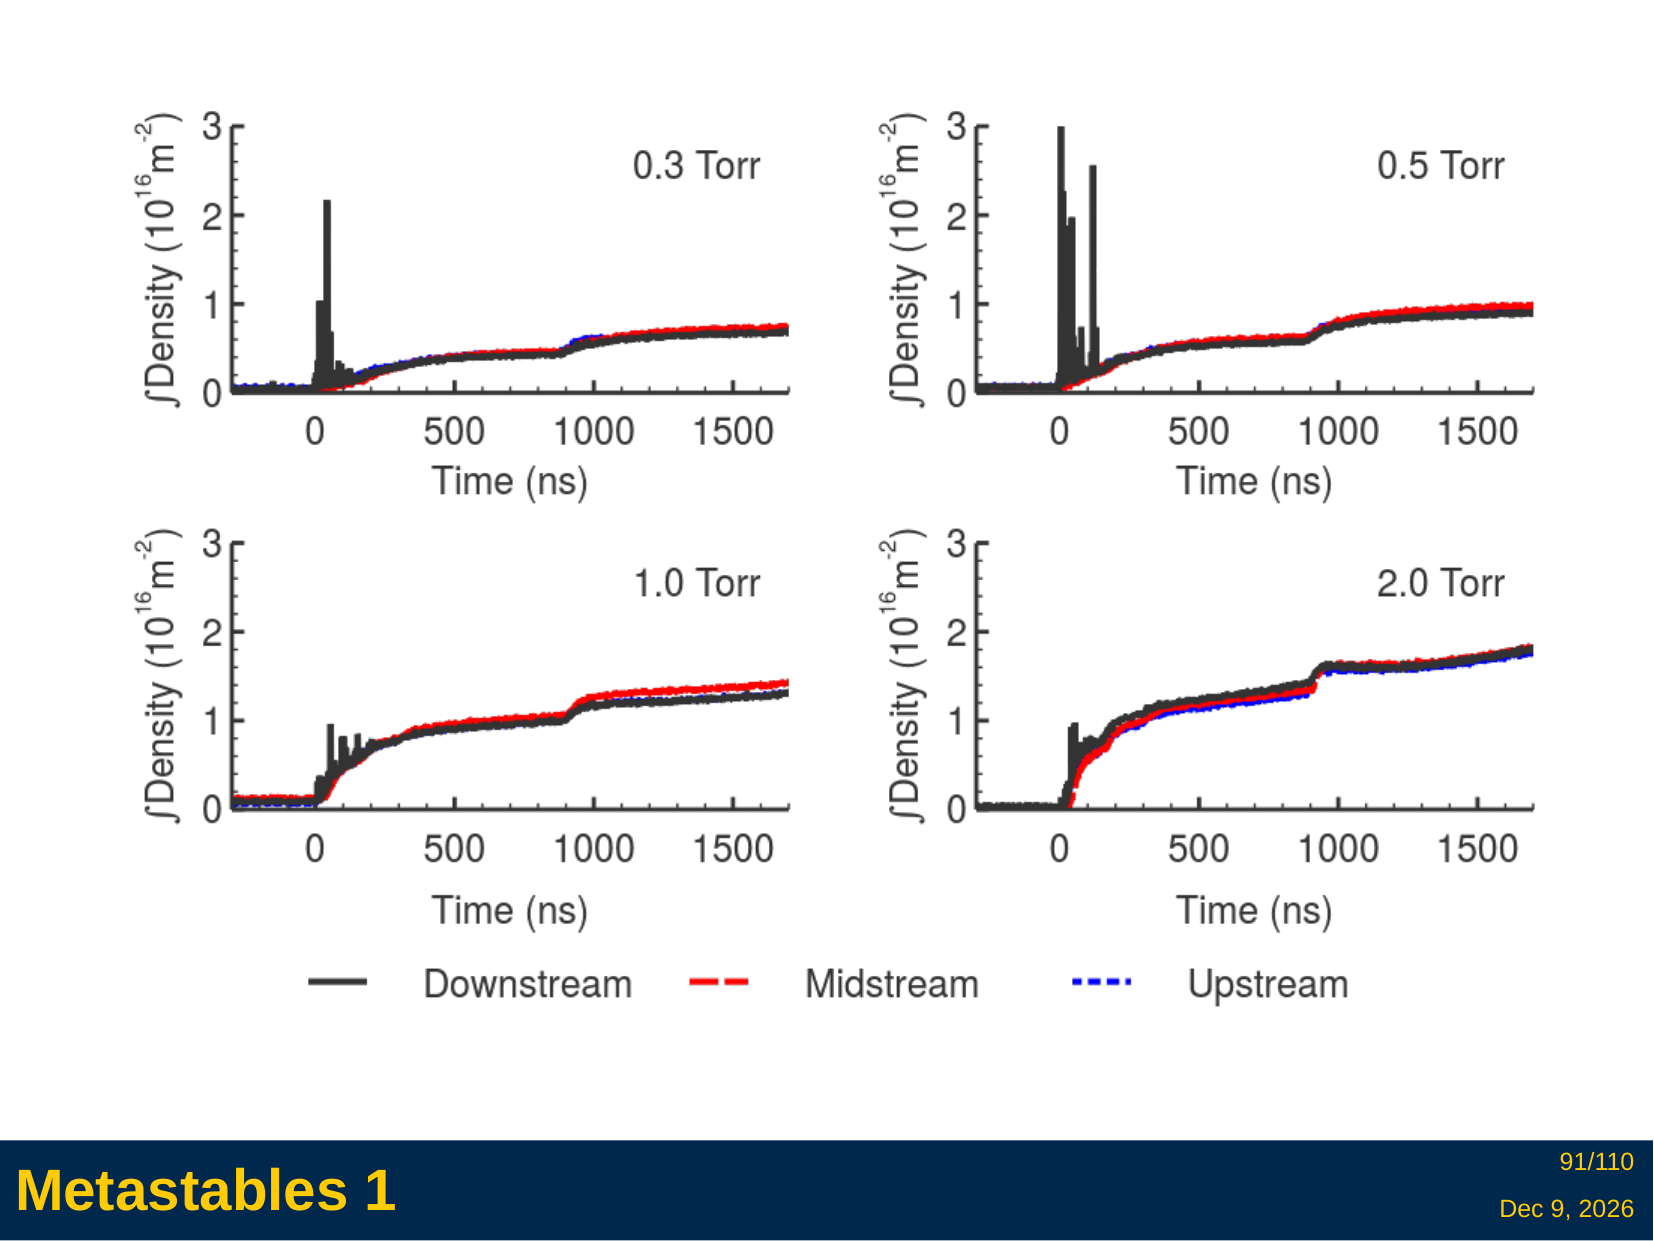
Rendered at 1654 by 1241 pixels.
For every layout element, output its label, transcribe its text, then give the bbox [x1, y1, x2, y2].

picture [82, 89, 1571, 1035]
title Metastables 1 [14, 1140, 1380, 1241]
